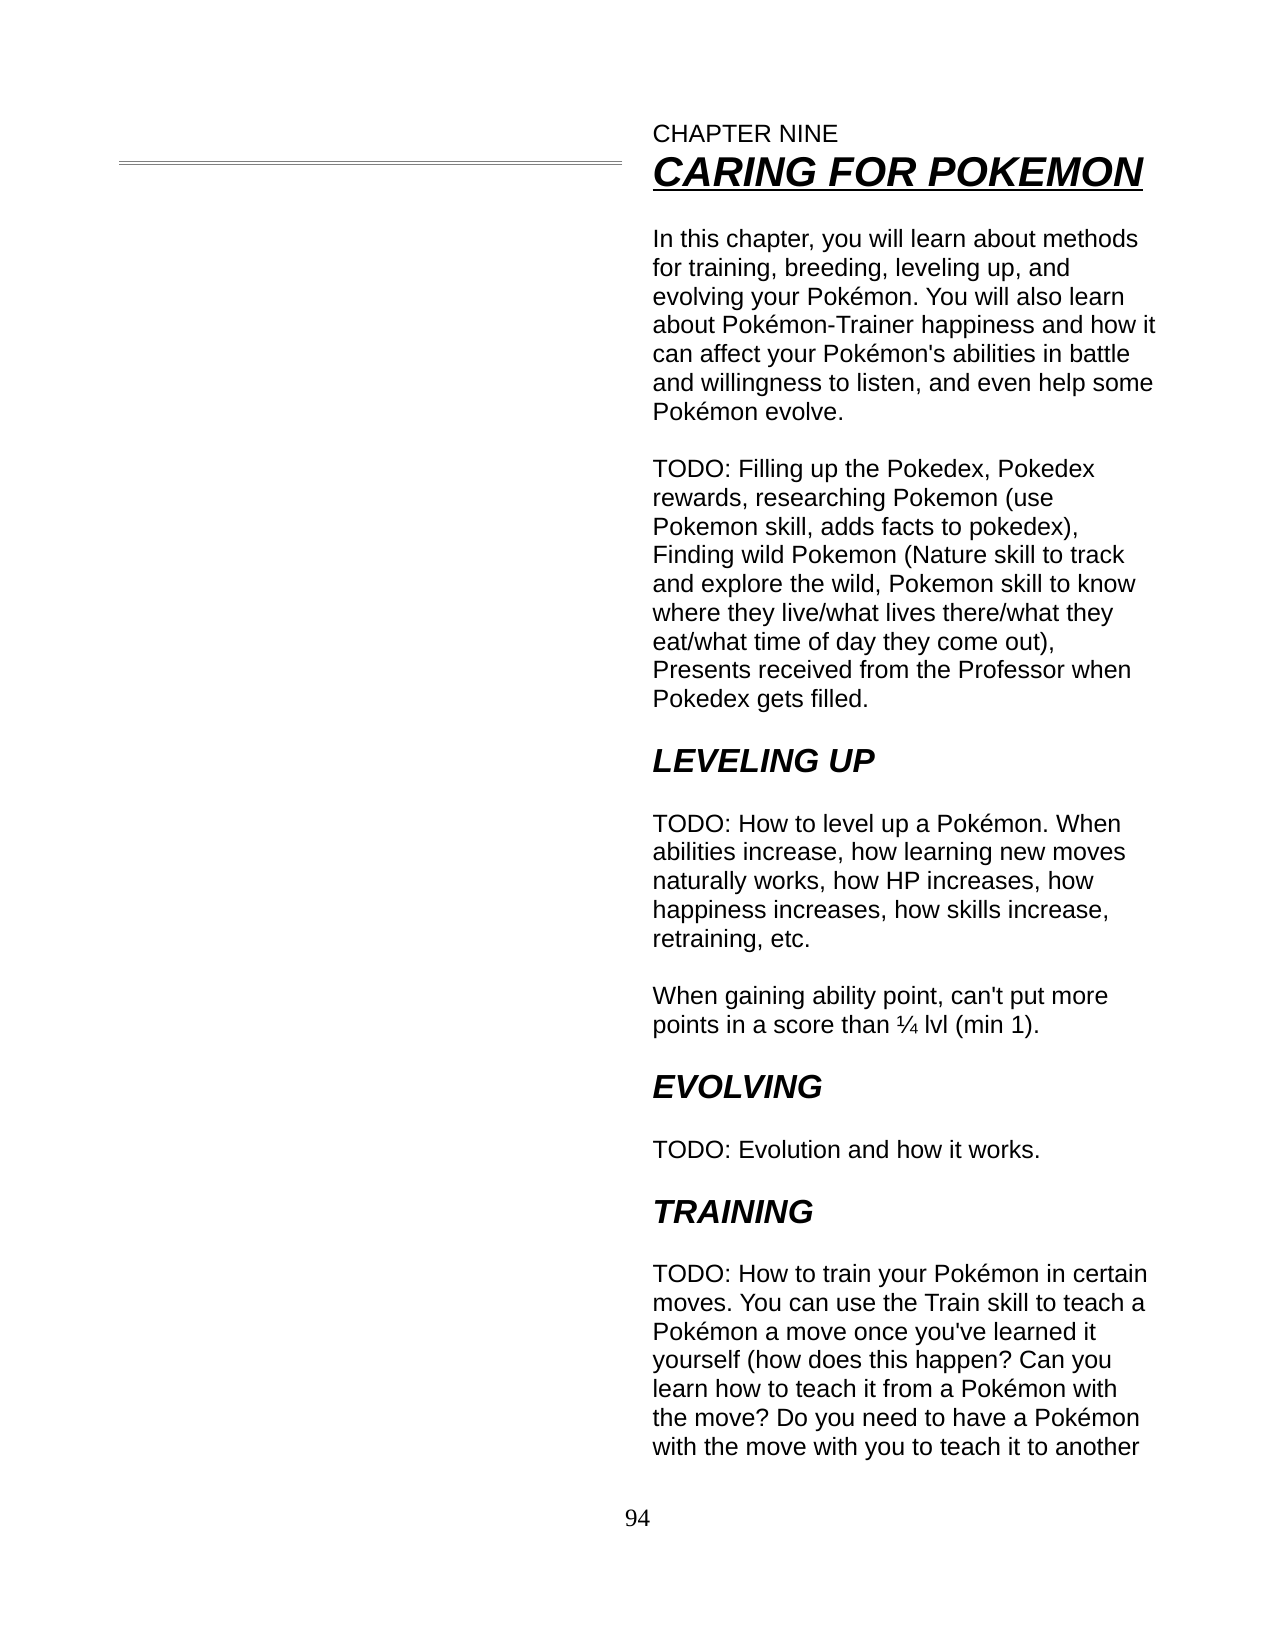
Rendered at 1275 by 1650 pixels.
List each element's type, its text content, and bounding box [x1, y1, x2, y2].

subtitle CARING FOR POKEMON [652, 147, 1156, 195]
text In this chapter, you will learn about methods for training, breeding, leveling up, and evolving your Pokémon. You will also learn about Pokémon-Trainer happiness and how it can affect your Pokémon's abilities in battle and willingness to listen, and even help some Pokémon evolve. [652, 224, 1156, 425]
text TODO: Filling up the Pokedex, Pokedex rewards, researching Pokemon (use Pokemon skill, adds facts to pokedex), Finding wild Pokemon (Nature skill to track and explore the wild, Pokemon skill to know where they live/what lives there/what they eat/what time of day they come out), Presents received from the Professor when Pokedex gets filled. [652, 454, 1156, 713]
text TODO: How to train your Pokémon in certain moves. You can use the Train skill to teach a Pokémon a move once you've learned it yourself (how does this happen? Can you learn how to teach it from a Pokémon with the move? Do you need to have a Pokémon with the move with you to teach it to another [652, 1259, 1156, 1461]
text When gaining ability point, can't put more points in a score than ¼ lvl (min 1). [652, 981, 1156, 1039]
text TODO: How to level up a Pokémon. When abilities increase, how learning new moves naturally works, how HP increases, how happiness increases, how skills increase, retraining, etc. [652, 809, 1156, 952]
subtitle LEVELING UP [652, 741, 1156, 780]
subtitle TRAINING [652, 1192, 1156, 1231]
text CHAPTER NINE [652, 118, 1156, 147]
text TODO: Evolution and how it works. [652, 1134, 1156, 1163]
subtitle EVOLVING [652, 1067, 1156, 1106]
